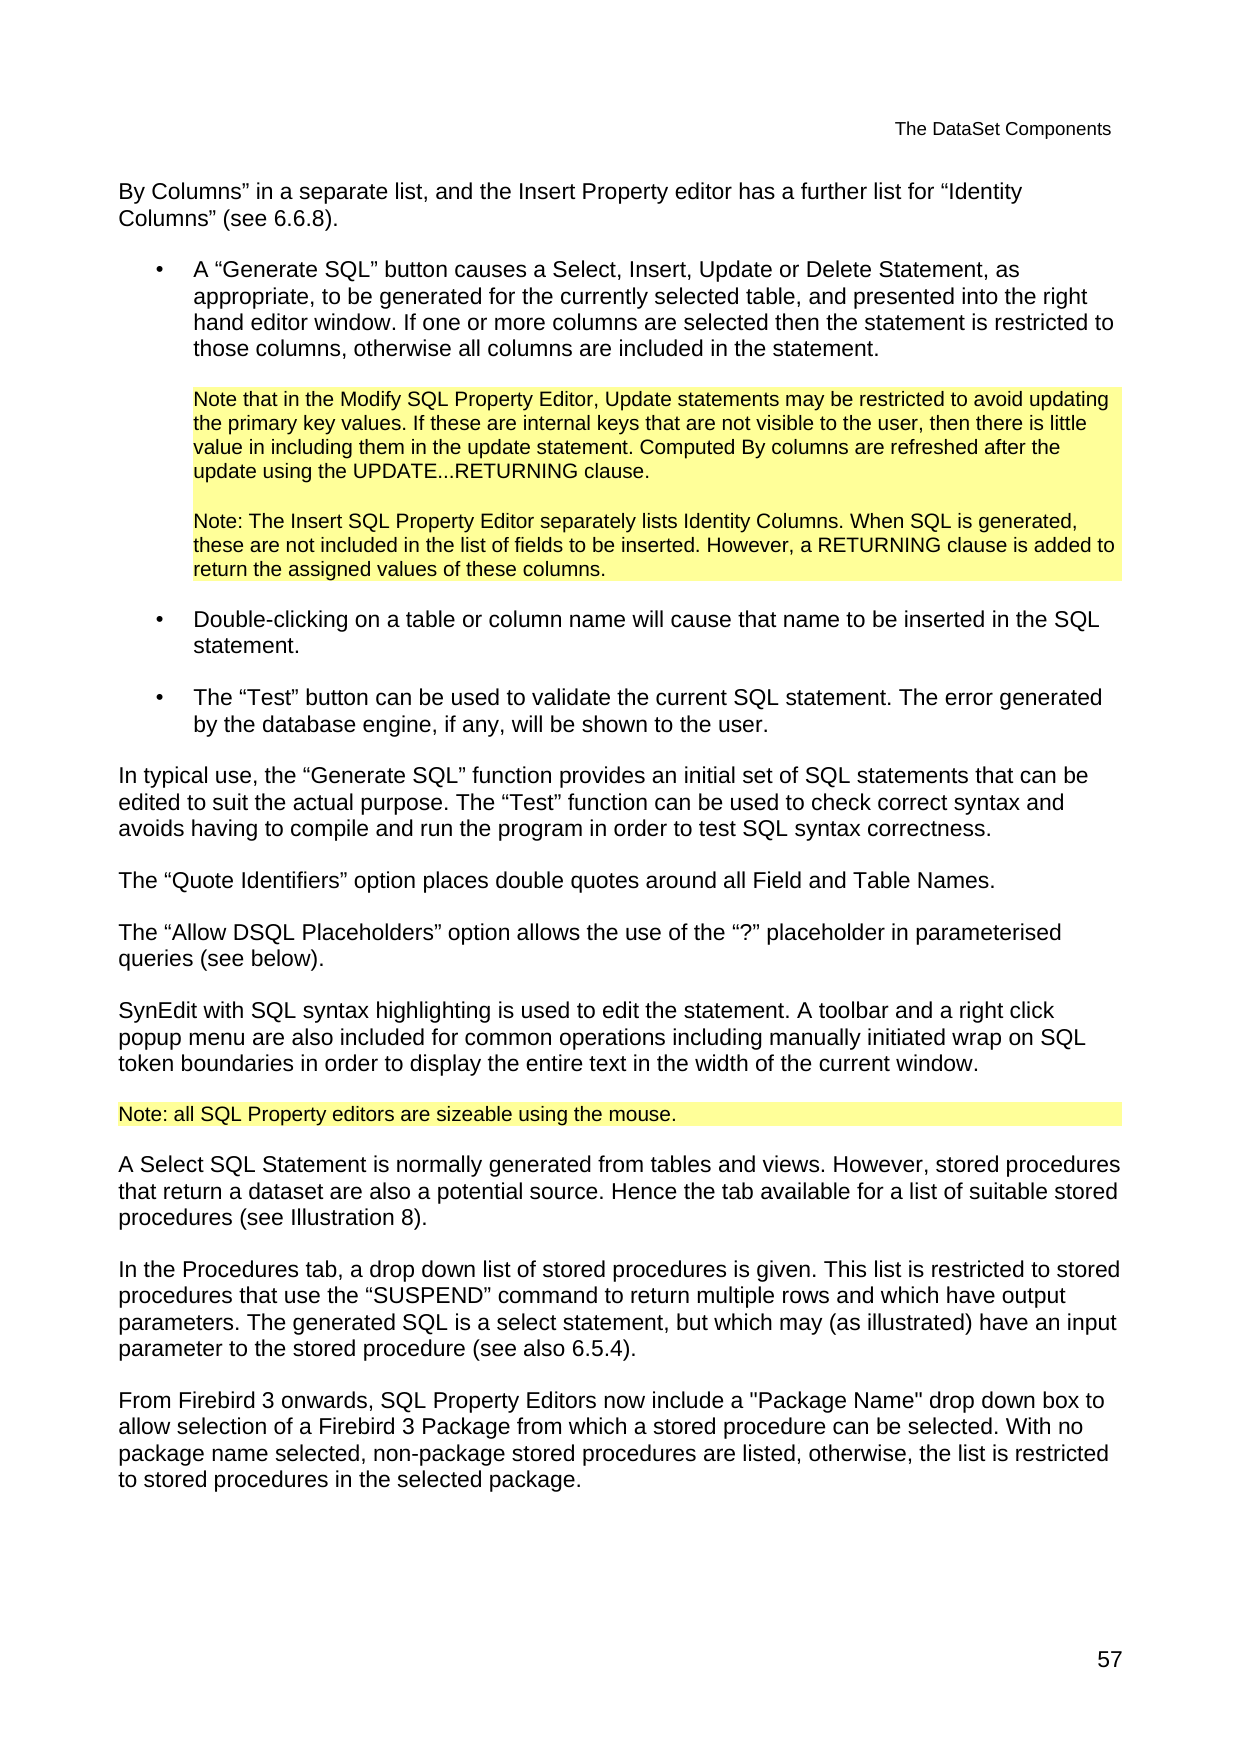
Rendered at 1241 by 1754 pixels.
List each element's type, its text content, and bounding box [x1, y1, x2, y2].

list The “Test” button can be used to validate the current SQL statement. The error generated by the database engine, if any, will be shown to the user. [156, 684, 1122, 737]
text The “Allow DSQL Placeholders” option allows the use of the “?” placeholder in parameterised queries (see below). [118, 919, 1122, 972]
text SynEdit with SQL syntax highlighting is used to edit the statement. A toolbar and a right click popup menu are also included for common operations including manually initiated wrap on SQL token boundaries in order to display the entire text in the width of the current window. [118, 997, 1122, 1076]
text From Firebird 3 onwards, SQL Property Editors now include a "Package Name" drop down box to allow selection of a Firebird 3 Package from which a stored procedure can be selected. With no package name selected, non-package stored procedures are listed, otherwise, the list is restricted to stored procedures in the selected package. [118, 1387, 1122, 1492]
text By Columns” in a separate list, and the Insert Property editor has a further list for “Identity Columns” (see 6.6.8). [118, 178, 1122, 231]
list A “Generate SQL” button causes a Select, Insert, Update or Delete Statement, as appropriate, to be generated for the currently selected table, and presented into the right hand editor window. If one or more columns are selected then the statement is restricted to those columns, otherwise all columns are included in the statement. [156, 256, 1122, 362]
text Note: all SQL Property editors are sizeable using the mouse. [118, 1102, 1122, 1126]
text The “Quote Identifiers” option places double quotes around all Field and Table Names. [118, 867, 1122, 893]
text Note that in the Modify SQL Property Editor, Update statements may be restricted to avoid updating the primary key values. If these are internal keys that are not visible to the user, then there is little value in including them in the update statement. Computed By columns are refreshed after the update using the UPDATE...RETURNING clause. [193, 387, 1122, 483]
text Note: The Insert SQL Property Editor separately lists Identity Columns. When SQL is generated, these are not included in the list of fields to be inserted. However, a RETURNING clause is added to return the assigned values of these columns. [193, 509, 1122, 581]
list Double-clicking on a table or column name will cause that name to be inserted in the SQL statement. [156, 606, 1122, 659]
text In the Procedures tab, a drop down list of stored procedures is given. This list is restricted to stored procedures that use the “SUSPEND” command to return multiple rows and which have output parameters. The generated SQL is a select statement, but which may (as illustrated) have an input parameter to the stored procedure (see also 6.5.4). [118, 1256, 1122, 1361]
text In typical use, the “Generate SQL” function provides an initial set of SQL statements that can be edited to suit the actual purpose. The “Test” function can be used to check correct syntax and avoids having to compile and run the program in order to test SQL syntax correctness. [118, 762, 1122, 842]
text A Select SQL Statement is normally generated from tables and views. However, stored procedures that return a dataset are also a potential source. Hence the tab available for a list of suitable stored procedures (see Illustration 8). [118, 1151, 1122, 1230]
